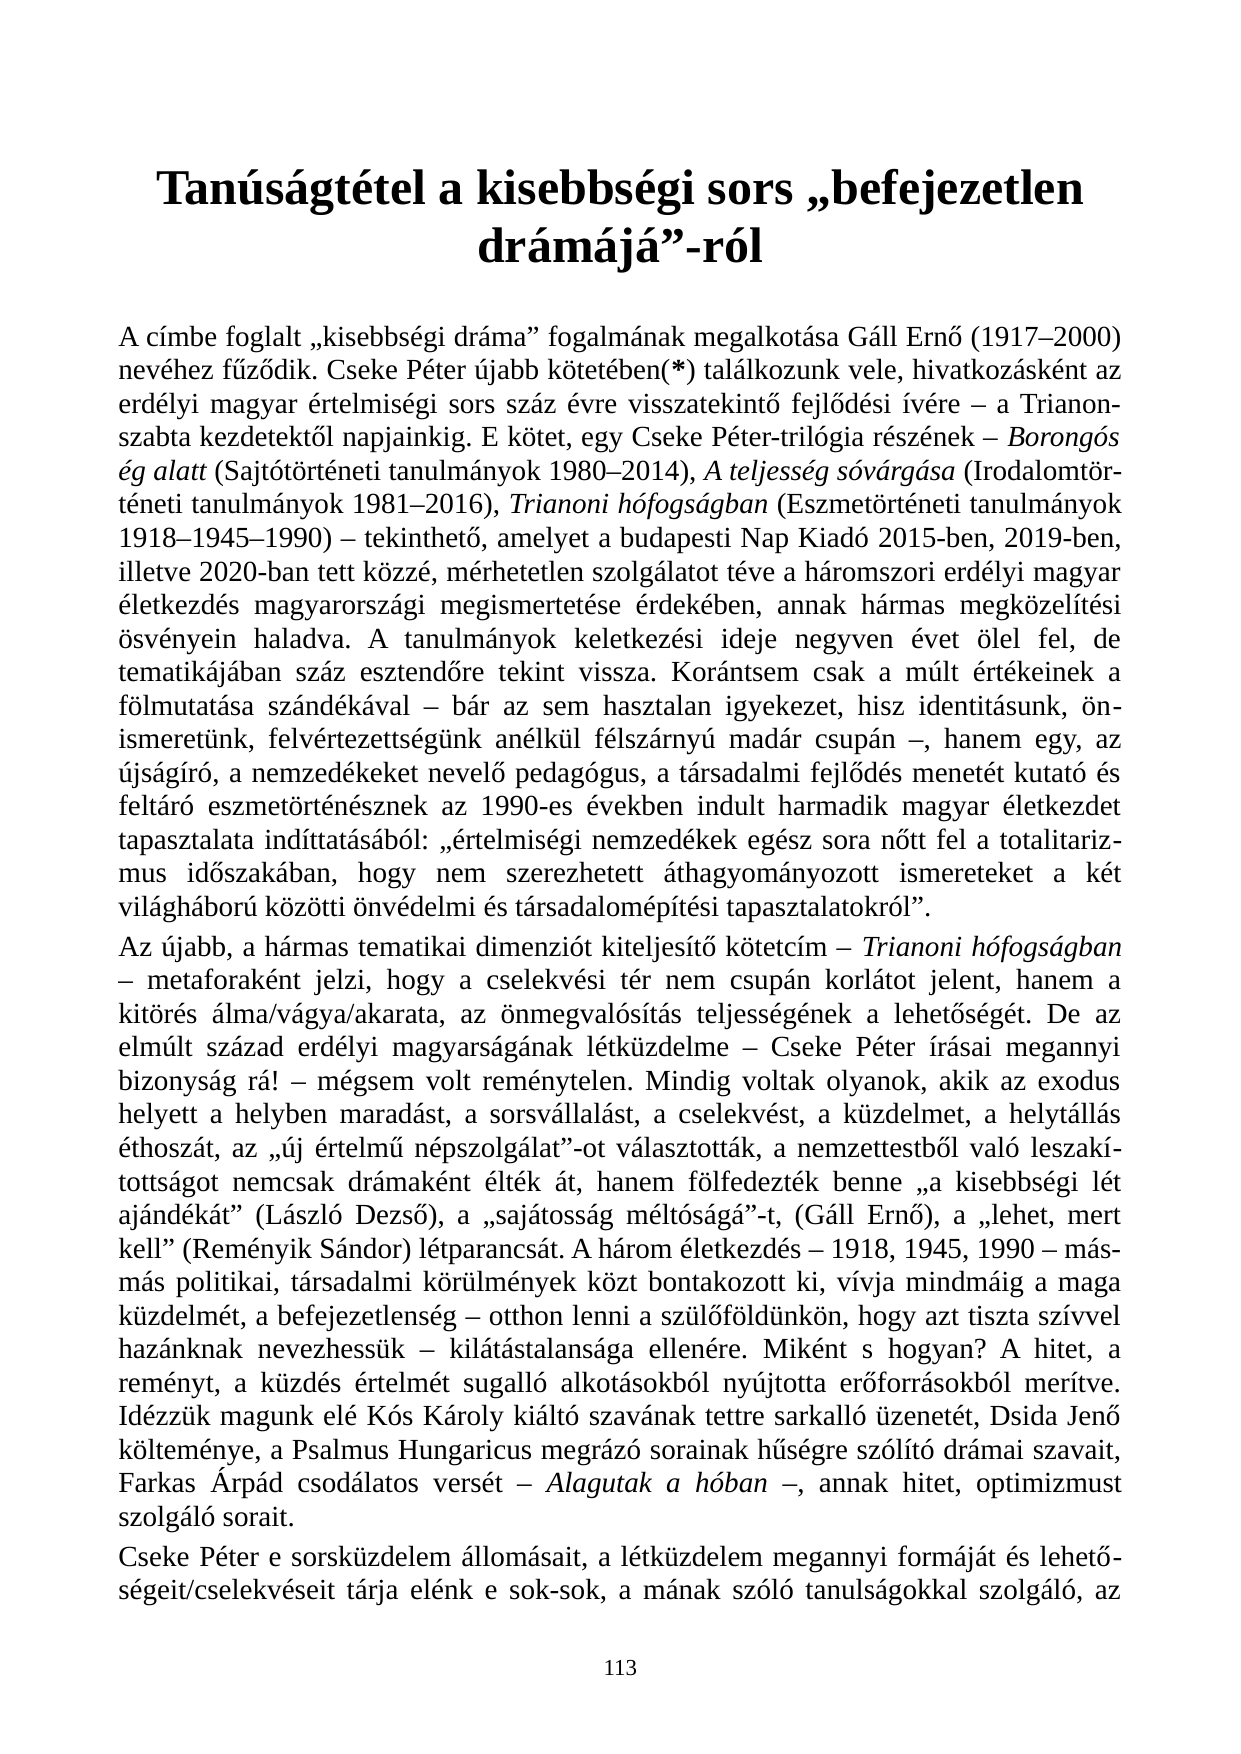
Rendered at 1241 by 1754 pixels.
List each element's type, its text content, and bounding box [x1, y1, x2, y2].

text A címbe foglalt „kisebbségi dráma” fogalmának megalkotása Gáll Ernő (1917–2000) nevéhez fűződik. Cseke Péter újabb kötetében(*) találkozunk vele, hivatkozásként az erdélyi magyar értelmiségi sors száz évre visszatekintő fejlődési ívére – a Trianon-szabta kezdetektől napjainkig. E kötet, egy Cseke Péter-trilógia részének – Borongós ég alatt (Sajtótörténeti tanulmányok 1980–2014), A teljesség sóvárgása (Irodalom­tör­téneti tanulmányok 1981–2016), Trianoni hófogságban (Eszmetörténeti tanulmányok 1918–1945–1990) – tekinthető, amelyet a budapesti Nap Kiadó 2015-ben, 2019-ben, illetve 2020-ban tett közzé, mérhetetlen szolgálatot téve a háromszori erdélyi magyar életkezdés magyarországi megismertetése érdekében, annak hármas megközelítési ösvényein haladva. A tanulmányok keletkezési ideje negyven évet ölel fel, de tematikájában száz esztendőre tekint vissza. Korántsem csak a múlt értékeinek a fölmutatása szándékával – bár az sem hasztalan igyekezet, hisz identitásunk, ön­ismeretünk, felvértezettségünk anélkül félszárnyú madár csupán –, hanem egy, az újságíró, a nemzedékeket nevelő pedagógus, a társadalmi fejlődés menetét kutató és feltáró eszmetörténésznek az 1990-es években indult harmadik magyar életkezdet tapasztalata indíttatásából: „értelmiségi nemzedékek egész sora nőtt fel a totalitariz­mus időszakában, hogy nem szerezhetett áthagyományozott ismereteket a két világháború közötti önvédelmi és társadalomépítési tapasztalatokról”. [118, 319, 1122, 923]
text Cseke Péter e sorsküzdelem állomásait, a létküzdelem megannyi formáját és lehető­ségeit/cselekvéseit tárja elénk e sok-sok, a mának szóló tanulságokkal szolgáló, az [118, 1539, 1122, 1606]
text Tanúságtétel a kisebbségi sors „befejezetlen drámájá”-ról [118, 158, 1122, 273]
text Az újabb, a hármas tematikai dimenziót kiteljesítő kötetcím – Trianoni hófogságban – metaforaként jelzi, hogy a cselekvési tér nem csupán korlátot jelent, hanem a kitörés álma/vágya/akarata, az önmegvalósítás teljességének a lehetőségét. De az elmúlt század erdélyi magyarságának létküzdelme – Cseke Péter írásai megannyi bizonyság rá! – mégsem volt reménytelen. Mindig voltak olyanok, akik az exodus helyett a helyben maradást, a sorsvállalást, a cselekvést, a küzdelmet, a helytállás éthoszát, az „új értelmű népszolgálat”-ot választották, a nemzettestből való leszakí­tottságot nemcsak drámaként élték át, hanem fölfedezték benne „a kisebbségi lét ajándékát” (László Dezső), a „sajátosság méltóságá”-t, (Gáll Ernő), a „lehet, mert kell” (Reményik Sándor) létparancsát. A három életkezdés – 1918, 1945, 1990 – más-más politikai, társadalmi körülmények közt bontakozott ki, vívja mindmáig a maga küzdelmét, a befejezetlenség – otthon lenni a szülőföldünkön, hogy azt tiszta szívvel hazánknak nevezhessük – kilátástalansága ellenére. Miként s hogyan? A hitet, a reményt, a küzdés értelmét sugalló alkotásokból nyújtotta erőforrásokból merítve. Idézzük magunk elé Kós Károly kiáltó szavának tettre sarkalló üzenetét, Dsida Jenő költeménye, a Psalmus Hungaricus megrázó sorainak hűségre szólító drámai szavait, Farkas Árpád csodálatos versét – Alagutak a hóban –, annak hitet, optimizmust szolgáló sorait. [118, 929, 1122, 1533]
